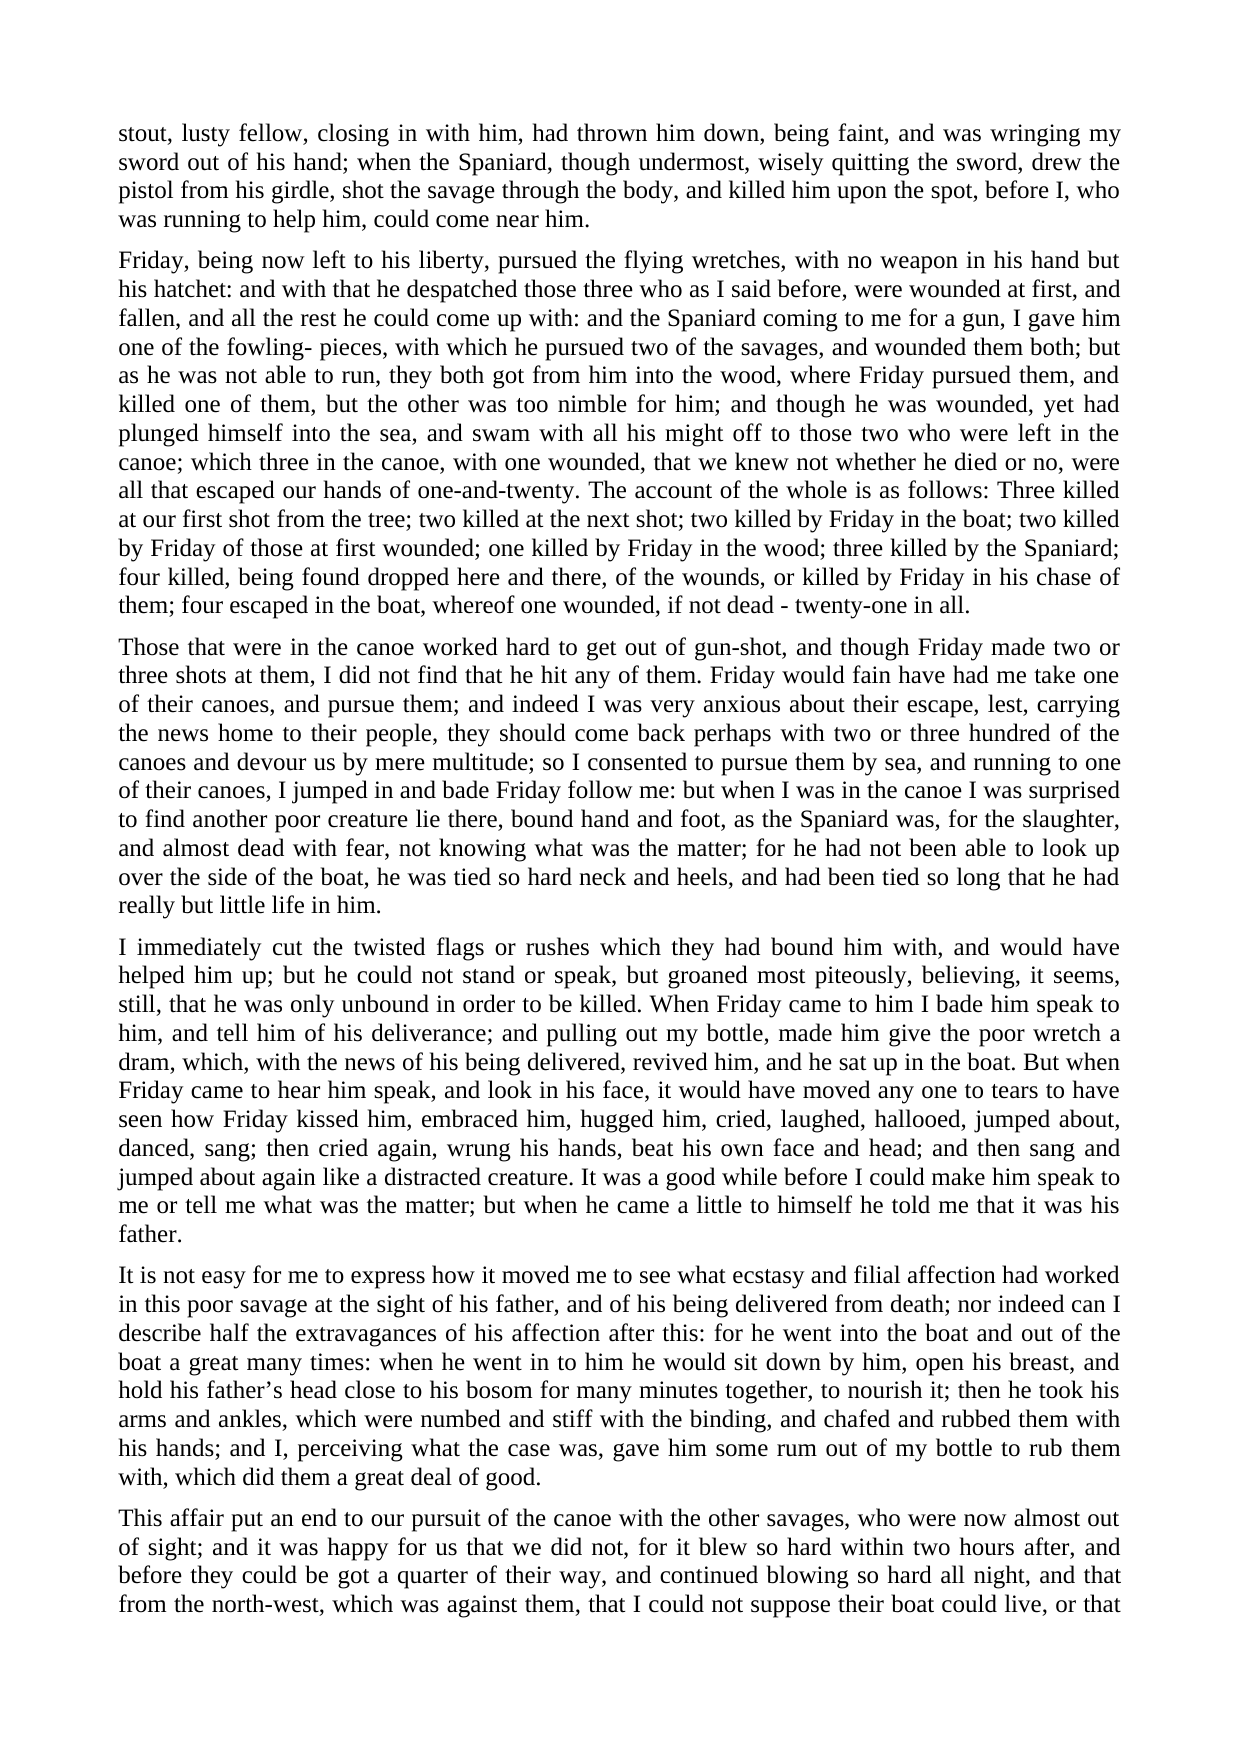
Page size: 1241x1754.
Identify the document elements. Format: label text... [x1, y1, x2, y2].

text I immediately cut the twisted flags or rushes which they had bound him with, and would have helped him up; but he could not stand or speak, but groaned most piteously, believing, it seems, still, that he was only unbound in order to be killed. When Friday came to him I bade him speak to him, and tell him of his deliverance; and pulling out my bottle, made him give the poor wretch a dram, which, with the news of his being delivered, revived him, and he sat up in the boat. But when Friday came to hear him speak, and look in his face, it would have moved any one to tears to have seen how Friday kissed him, embraced him, hugged him, cried, laughed, hallooed, jumped about, danced, sang; then cried again, wrung his hands, beat his own face and head; and then sang and jumped about again like a distracted creature. It was a good while before I could make him speak to me or tell me what was the matter; but when he came a little to himself he told me that it was his father. [118, 932, 1122, 1248]
text stout, lusty fellow, closing in with him, had thrown him down, being faint, and was wringing my sword out of his hand; when the Spaniard, though undermost, wisely quitting the sword, drew the pistol from his girdle, shot the savage through the body, and killed him upon the spot, before I, who was running to help him, could come near him. [118, 118, 1122, 233]
text This affair put an end to our pursuit of the canoe with the other savages, who were now almost out of sight; and it was happy for us that we did not, for it blew so hard within two hours after, and before they could be got a quarter of their way, and continued blowing so hard all night, and that from the north-west, which was against them, that I could not suppose their boat could live, or that [118, 1503, 1122, 1618]
text Friday, being now left to his liberty, pursued the flying wretches, with no weapon in his hand but his hatchet: and with that he despatched those three who as I said before, were wounded at first, and fallen, and all the rest he could come up with: and the Spaniard coming to me for a gun, I gave him one of the fowling- pieces, with which he pursued two of the savages, and wounded them both; but as he was not able to run, they both got from him into the wood, where Friday pursued them, and killed one of them, but the other was too nimble for him; and though he was wounded, yet had plunged himself into the sea, and swam with all his might off to those two who were left in the canoe; which three in the canoe, with one wounded, that we knew not whether he died or no, were all that escaped our hands of one-and-twenty. The account of the whole is as follows: Three killed at our first shot from the tree; two killed at the next shot; two killed by Friday in the boat; two killed by Friday of those at first wounded; one killed by Friday in the wood; three killed by the Spaniard; four killed, being found dropped here and there, of the wounds, or killed by Friday in his chase of them; four escaped in the boat, whereof one wounded, if not dead - twenty-one in all. [118, 246, 1122, 619]
text It is not easy for me to express how it moved me to see what ecstasy and filial affection had worked in this poor savage at the sight of his father, and of his being delivered from death; nor indeed can I describe half the extravagances of his affection after this: for he went into the boat and out of the boat a great many times: when he went in to him he would sit down by him, open his breast, and hold his father’s head close to his bosom for many minutes together, to nourish it; then he took his arms and ankles, which were numbed and stiff with the binding, and chafed and rubbed them with his hands; and I, perceiving what the case was, gave him some rum out of my bottle to rub them with, which did them a great deal of good. [118, 1261, 1122, 1491]
text Those that were in the canoe worked hard to get out of gun-shot, and though Friday made two or three shots at them, I did not find that he hit any of them. Friday would fain have had me take one of their canoes, and pursue them; and indeed I was very anxious about their escape, lest, carrying the news home to their people, they should come back perhaps with two or three hundred of the canoes and devour us by mere multitude; so I consented to pursue them by sea, and running to one of their canoes, I jumped in and bade Friday follow me: but when I was in the canoe I was surprised to find another poor creature lie there, bound hand and foot, as the Spaniard was, for the slaughter, and almost dead with fear, not knowing what was the matter; for he had not been able to look up over the side of the boat, he was tied so hard neck and heels, and had been tied so long that he had really but little life in him. [118, 632, 1122, 919]
